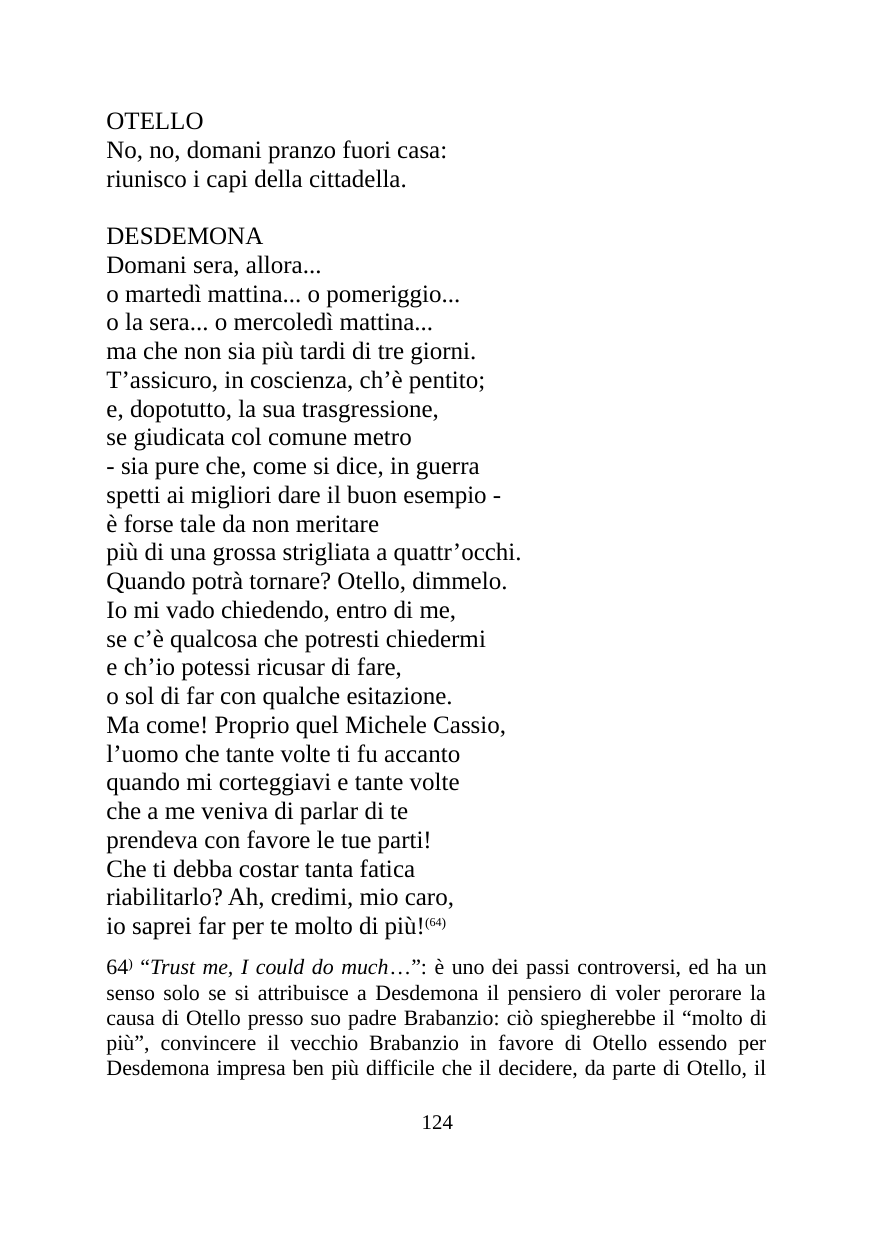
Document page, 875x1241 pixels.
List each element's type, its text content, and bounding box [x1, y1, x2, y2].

text Che ti debba costar tanta fatica [106, 854, 768, 882]
text o sol di far con qualche esitazione. [106, 681, 768, 710]
text se c’è qualcosa che potresti chiedermi [106, 624, 768, 652]
text io saprei far per te molto di più!() [106, 911, 768, 940]
text se giudicata col comune metro [106, 422, 768, 451]
text - sia pure che, come si dice, in guerra [106, 451, 768, 480]
text Io mi vado chiedendo, entro di me, [106, 595, 768, 624]
text che a me veniva di parlar di te [106, 796, 768, 825]
text e ch’io potessi ricusar di fare, [106, 652, 768, 681]
text e, dopotutto, la sua trasgressione, [106, 394, 768, 422]
text ma che non sia più tardi di tre giorni. [106, 336, 768, 365]
text più di una grossa strigliata a quattr’occhi. [106, 537, 768, 566]
text spetti ai migliori dare il buon esempio - [106, 480, 768, 509]
text Ma come! Proprio quel Michele Cassio, [106, 710, 768, 739]
text T’assicuro, in coscienza, ch’è pentito; [106, 365, 768, 394]
text ) “Trust me, I could do much…”: è uno dei passi controversi, ed ha un senso solo se si attribuisce a Desdemona il pensiero di voler perorare la causa di Otello presso suo padre Brabanzio: ciò spiegherebbe il “molto di più”, convincere il vecchio Brabanzio in favore di Otello essendo per Desdemona impresa ben più difficile che il decidere, da parte di Otello, il [106, 954, 768, 1080]
text DESDEMONA Domani sera, allora... [106, 221, 768, 279]
text o martedì mattina... o pomeriggio... [106, 279, 768, 307]
text OTELLO No, no, domani pranzo fuori casa: [106, 106, 768, 164]
text o la sera... o mercoledì mattina... [106, 307, 768, 336]
text Quando potrà tornare? Otello, dimmelo. [106, 566, 768, 595]
text è forse tale da non meritare [106, 509, 768, 537]
text prendeva con favore le tue parti! [106, 825, 768, 854]
text riabilitarlo? Ah, credimi, mio caro, [106, 882, 768, 911]
text riunisco i capi della cittadella. [106, 164, 768, 192]
text l’uomo che tante volte ti fu accanto [106, 739, 768, 767]
text quando mi corteggiavi e tante volte [106, 767, 768, 796]
